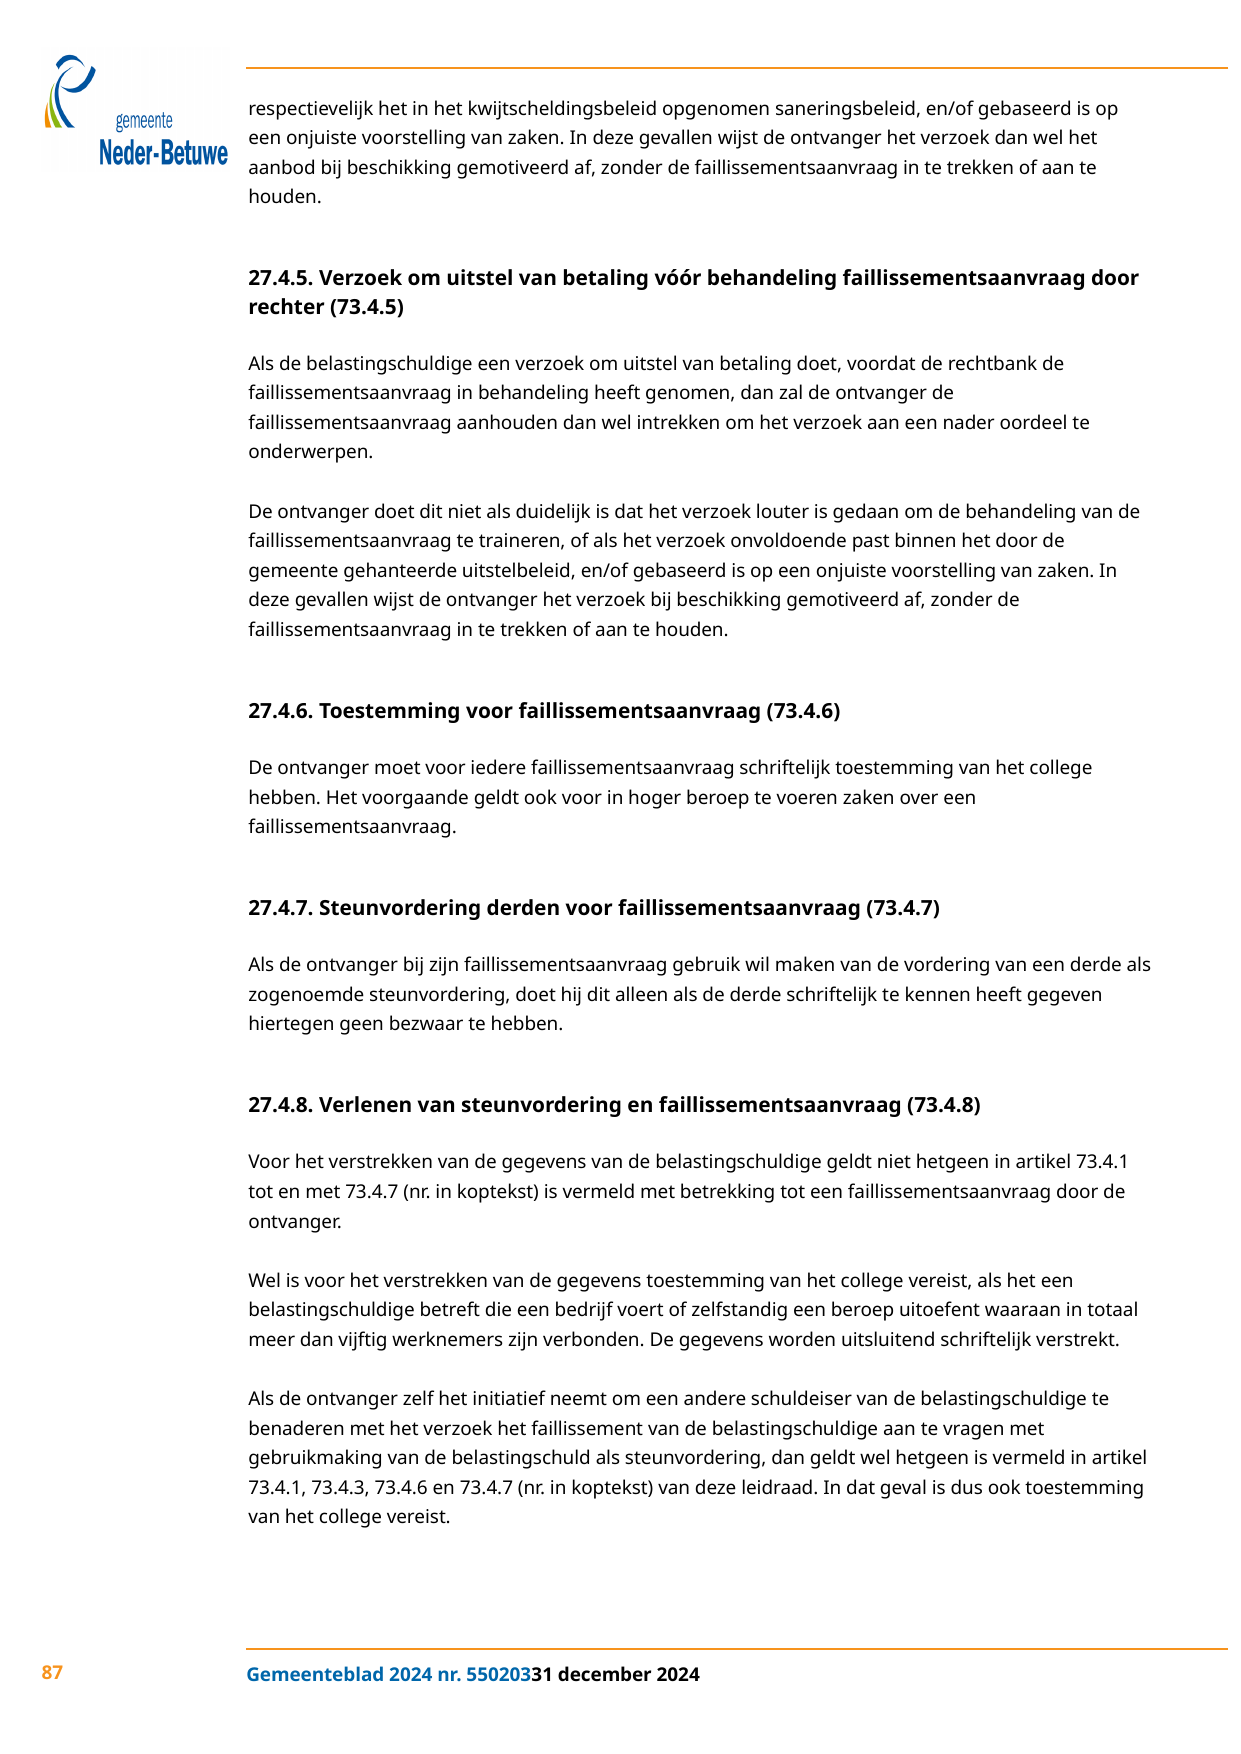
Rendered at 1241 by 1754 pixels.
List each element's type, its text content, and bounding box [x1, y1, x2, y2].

text respectievelijk het in het kwijtscheldingsbeleid opgenomen saneringsbeleid, en/of gebaseerd is op een onjuiste voorstelling van zaken. In deze gevallen wijst de ontvanger het verzoek dan wel het aanbod bij beschikking gemotiveerd af, zonder de faillissementsaanvraag in te trekken of aan te houden. [248, 95, 1152, 209]
text 27.4.5. Verzoek om uitstel van betaling vóór behandeling faillissementsaanvraag door rechter (73.4.5) [248, 263, 1152, 320]
text Als de belastingschuldige een verzoek om uitstel van betaling doet, voordat de rechtbank de faillissementsaanvraag in behandeling heeft genomen, dan zal de ontvanger de faillissementsaanvraag aanhouden dan wel intrekken om het verzoek aan een nader oordeel te onderwerpen. [248, 350, 1152, 464]
picture [41, 47, 231, 172]
text De ontvanger doet dit niet als duidelijk is dat het verzoek louter is gedaan om de behandeling van de faillissementsaanvraag te traineren, of als het verzoek onvoldoende past binnen het door de gemeente gehanteerde uitstelbeleid, en/of gebaseerd is op een onjuiste voorstelling van zaken. In deze gevallen wijst de ontvanger het verzoek bij beschikking gemotiveerd af, zonder de faillissementsaanvraag in te trekken of aan te houden. [248, 498, 1152, 642]
text 27.4.8. Verlenen van steunvordering en faillissementsaanvraag (73.4.8) [248, 1091, 1152, 1119]
text Wel is voor het verstrekken van de gegevens toestemming van het college vereist, als het een belastingschuldige betreft die een bedrijf voert of zelfstandig een beroep uitoefent waaraan in totaal meer dan vijftig werknemers zijn verbonden. De gegevens worden uitsluitend schriftelijk verstrekt. [248, 1267, 1152, 1352]
text De ontvanger moet voor iedere faillissementsaanvraag schriftelijk toestemming van het college hebben. Het voorgaande geldt ook voor in hoger beroep te voeren zaken over een faillissementsaanvraag. [248, 754, 1152, 839]
text 27.4.6. Toestemming voor faillissementsaanvraag (73.4.6) [248, 696, 1152, 725]
text 27.4.7. Steunvordering derden voor faillissementsaanvraag (73.4.7) [248, 893, 1152, 922]
text Voor het verstrekken van de gegevens van de belastingschuldige geldt niet hetgeen in artikel 73.4.1 tot en met 73.4.7 (nr. in koptekst) is vermeld met betrekking tot een faillissementsaanvraag door de ontvanger. [248, 1149, 1152, 1233]
text Als de ontvanger zelf het initiatief neemt om een andere schuldeiser van de belastingschuldige te benaderen met het verzoek het faillissement van de belastingschuldige aan te vragen met gebruikmaking van de belastingschuld als steunvordering, dan geldt wel hetgeen is vermeld in artikel 73.4.1, 73.4.3, 73.4.6 en 73.4.7 (nr. in koptekst) van deze leidraad. In dat geval is dus ook toestemming van het college vereist. [248, 1385, 1152, 1529]
text Als de ontvanger bij zijn faillissementsaanvraag gebruik wil maken van de vordering van een derde als zogenoemde steunvordering, doet hij dit alleen als de derde schriftelijk te kennen heeft gegeven hiertegen geen bezwaar te hebben. [248, 951, 1152, 1036]
